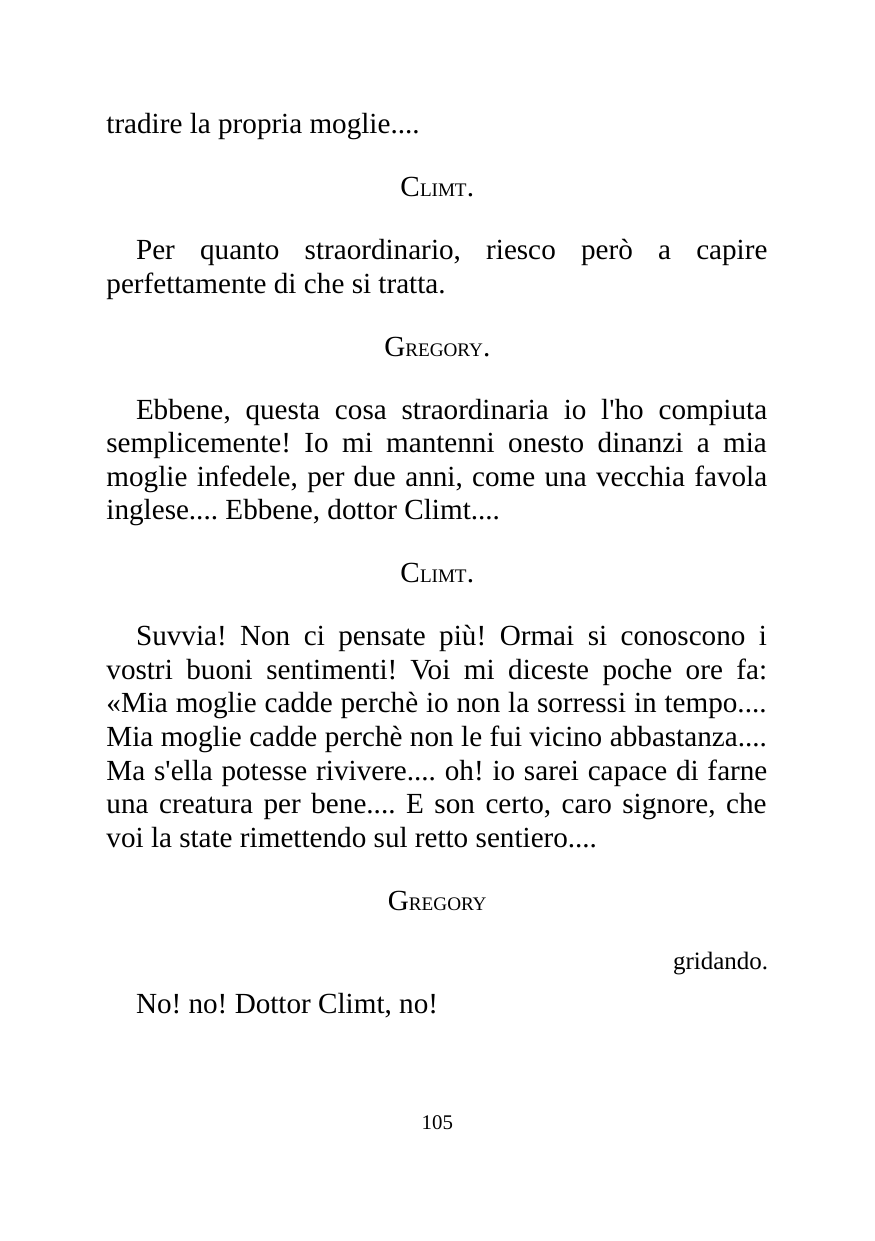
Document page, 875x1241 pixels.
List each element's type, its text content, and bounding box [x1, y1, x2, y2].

text Gregory. [106, 329, 768, 362]
text tradire la propria moglie.... [106, 106, 768, 140]
text Ebbene, questa cosa straordinaria io l'ho compiuta semplicemente! Io mi mantenni onesto dinanzi a mia moglie infedele, per due anni, come una vecchia favola inglese.... Ebbene, dottor Climt.... [106, 392, 768, 526]
text Gregory [106, 883, 768, 916]
text Per quanto straordinario, riesco però a capire perfettamente di che si tratta. [106, 232, 768, 299]
text Climt. [106, 169, 768, 203]
text Suvvia! Non ci pensate più! Ormai si conoscono i vostri buoni sentimenti! Voi mi diceste poche ore fa: «Mia moglie cadde perchè io non la sorressi in tempo.... Mia moglie cadde perchè non le fui vicino abbastanza.... Ma s'ella potesse rivivere.... oh! io sarei capace di farne una creatura per bene.... E son certo, caro signore, che voi la state rimettendo sul retto sentiero.... [106, 618, 768, 853]
text gridando. [431, 946, 768, 974]
text Climt. [106, 556, 768, 589]
text No! no! Dottor Climt, no! [106, 986, 768, 1020]
